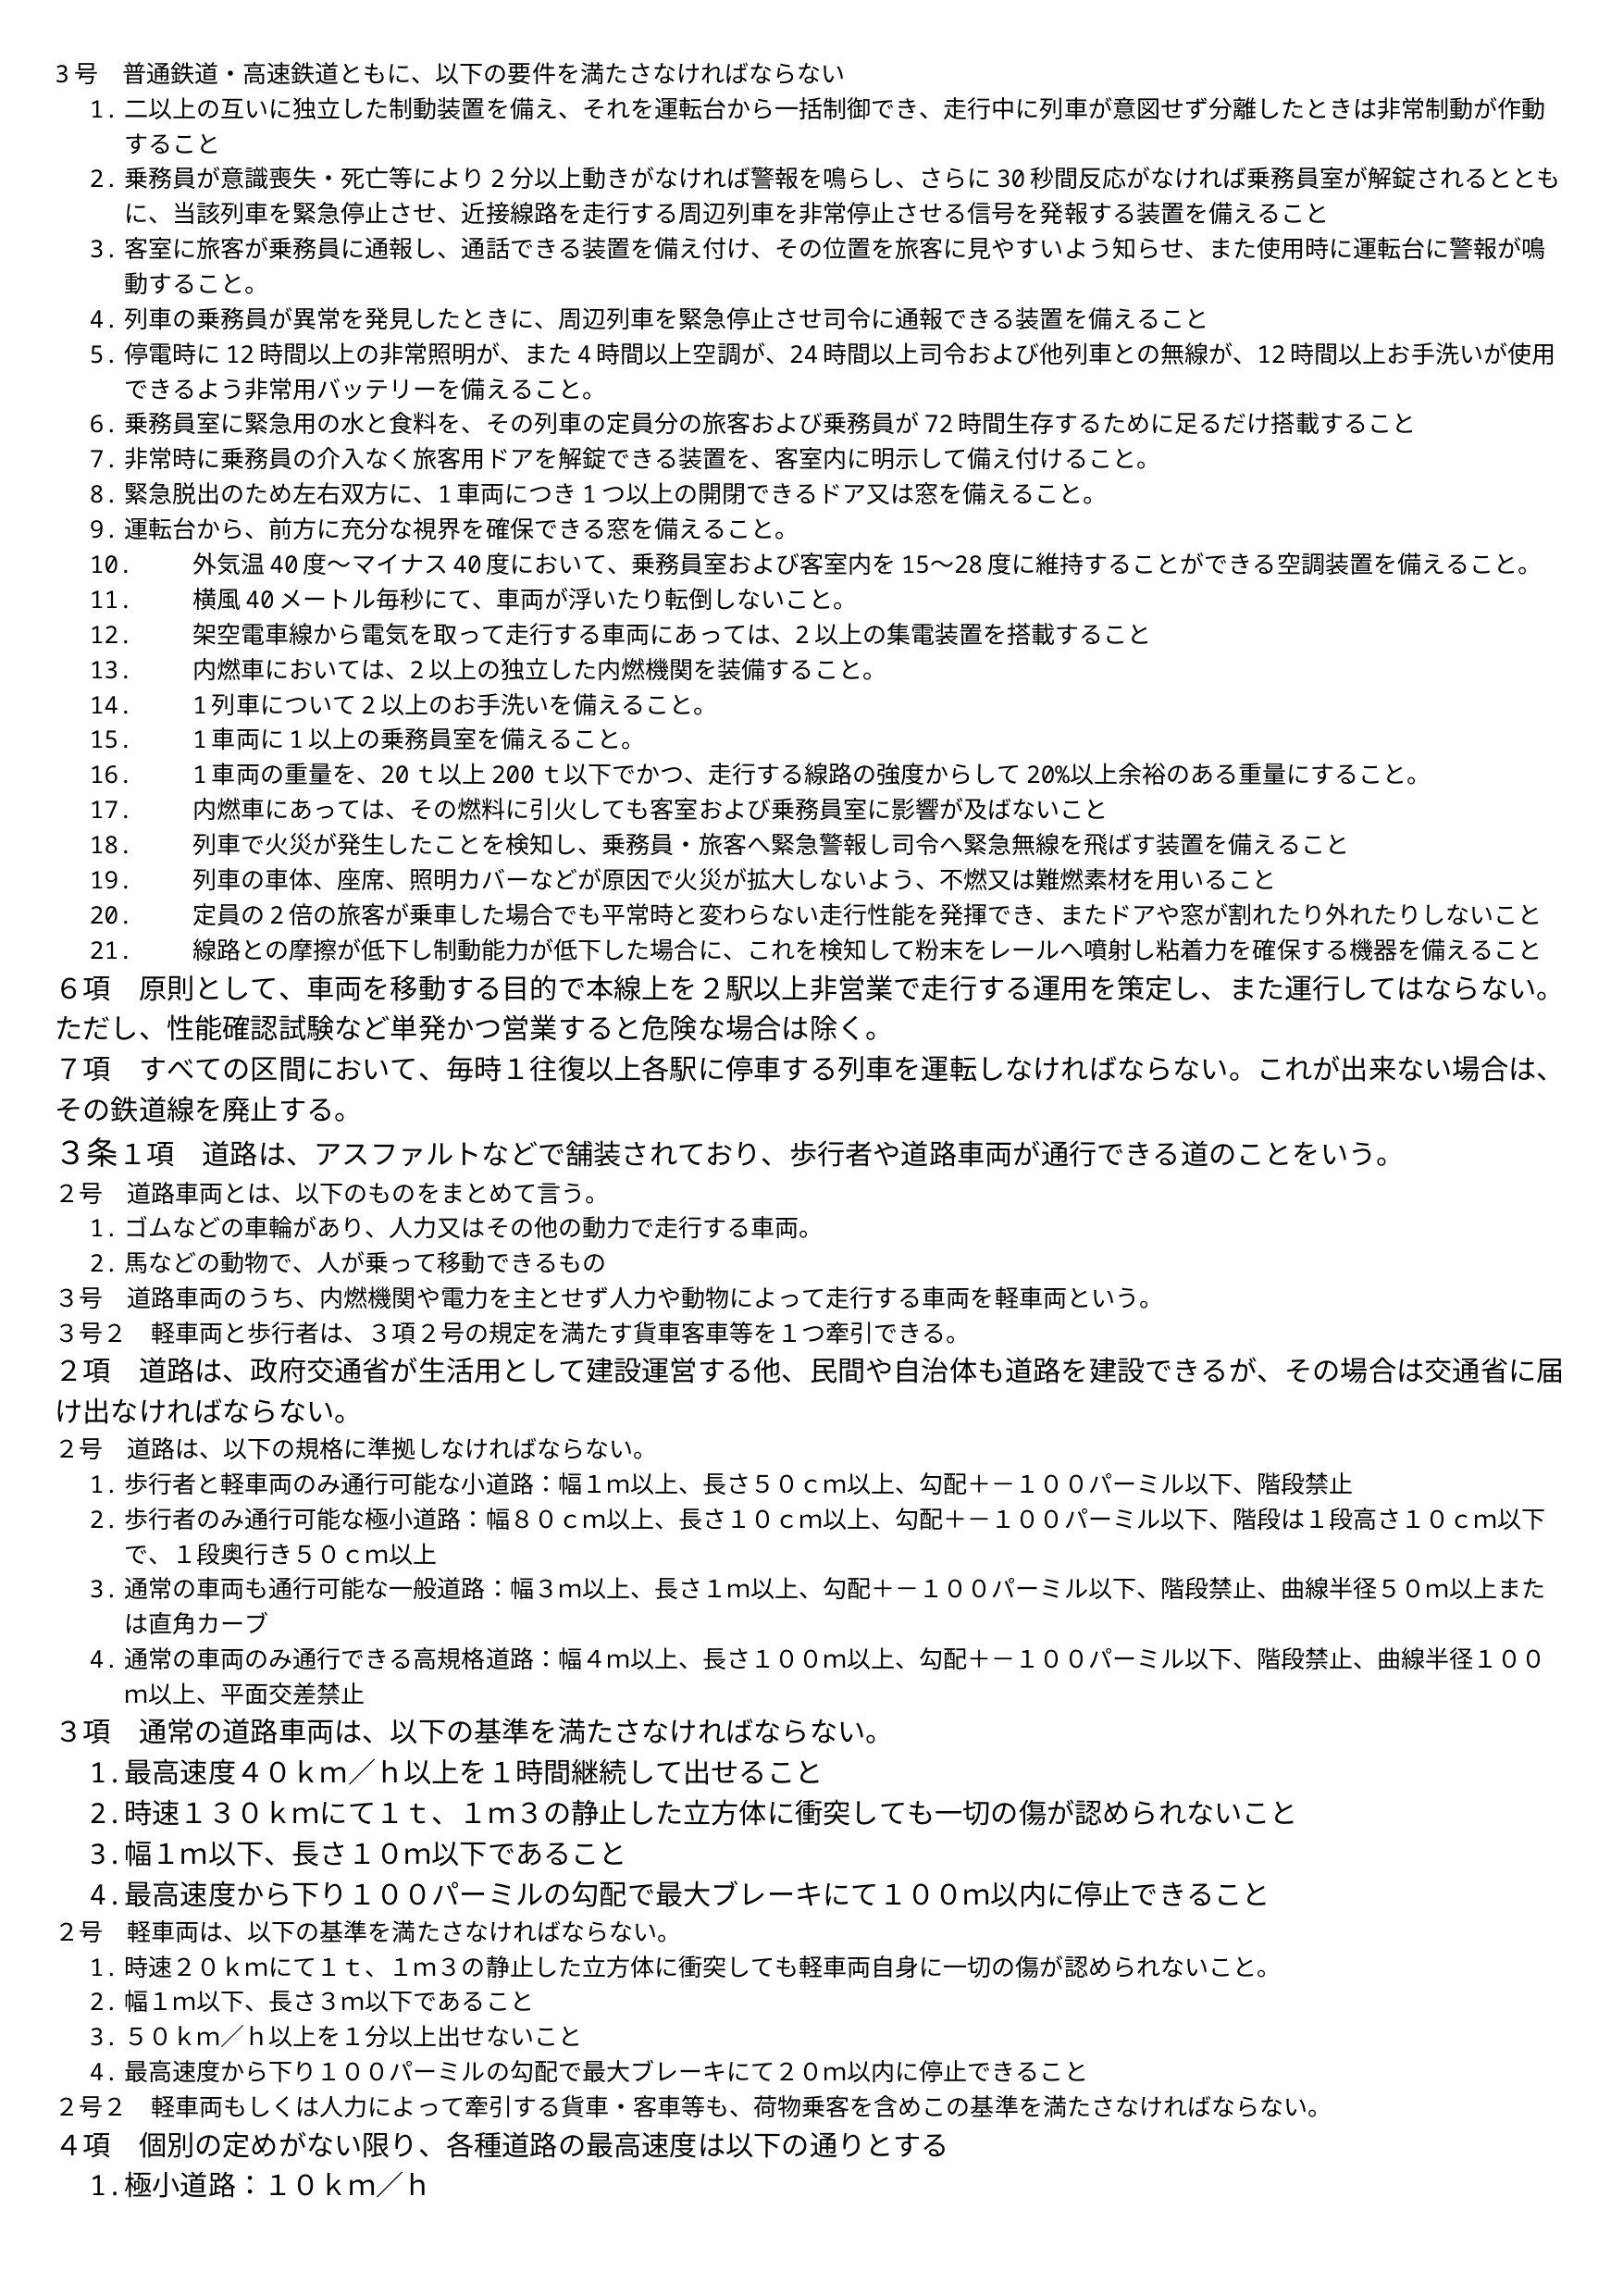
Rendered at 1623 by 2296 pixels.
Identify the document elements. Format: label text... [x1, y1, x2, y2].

text ２号 道路車両とは、以下のものをまとめて言う。 [55, 1174, 1568, 1210]
list 定員の2倍の旅客が乗車した場合でも平常時と変わらない走行性能を発揮でき、またドアや窓が割れたり外れたりしないこと [90, 896, 1568, 931]
list 外気温40度～マイナス40度において、乗務員室および客室内を15～28度に維持することができる空調装置を備えること。 [90, 545, 1568, 580]
list 運転台から、前方に充分な視界を確保できる窓を備えること。 [90, 510, 1568, 545]
list 非常時に乗務員の介入なく旅客用ドアを解錠できる装置を、客室内に明示して備え付けること。 [90, 440, 1568, 475]
text ２号２ 軽車両もしくは人力によって牽引する貨車・客車等も、荷物乗客を含めこの基準を満たさなければならない。 [55, 2088, 1568, 2123]
list 時速２０ｋｍにて１ｔ、１ｍ３の静止した立方体に衝突しても軽車両自身に一切の傷が認められないこと。 [90, 1948, 1568, 1983]
list 歩行者のみ通行可能な極小道路：幅８０ｃｍ以上、長さ１０ｃｍ以上、勾配＋－１００パーミル以下、階段は１段高さ１０ｃｍ以下で、１段奥行き５０ｃｍ以上 [90, 1500, 1568, 1570]
list ５０ｋｍ／ｈ以上を１分以上出せないこと [90, 2018, 1568, 2053]
list 内燃車においては、2以上の独立した内燃機関を装備すること。 [90, 651, 1568, 686]
text ６項 原則として、車両を移動する目的で本線上を２駅以上非営業で走行する運用を策定し、また運行してはならない。ただし、性能確認試験など単発かつ営業すると危険な場合は除く。 [55, 966, 1568, 1048]
text ３号２ 軽車両と歩行者は、３項２号の規定を満たす貨車客車等を１つ牽引できる。 [55, 1314, 1568, 1349]
list ゴムなどの車輪があり、人力又はその他の動力で走行する車両。 [90, 1210, 1568, 1244]
list 緊急脱出のため左右双方に、1車両につき1つ以上の開閉できるドア又は窓を備えること。 [90, 475, 1568, 510]
text ２号 軽車両は、以下の基準を満たさなければならない。 [55, 1913, 1568, 1948]
list 時速１３０ｋｍにて１ｔ、１ｍ３の静止した立方体に衝突しても一切の傷が認められないこと [90, 1791, 1568, 1831]
list 客室に旅客が乗務員に通報し、通話できる装置を備え付け、その位置を旅客に見やすいよう知らせ、また使用時に運転台に警報が鳴動すること。 [90, 230, 1568, 300]
text ２号 道路は、以下の規格に準拠しなければならない。 [55, 1430, 1568, 1465]
list 歩行者と軽車両のみ通行可能な小道路：幅１ｍ以上、長さ５０ｃｍ以上、勾配＋－１００パーミル以下、階段禁止 [90, 1465, 1568, 1500]
text ７項 すべての区間において、毎時１往復以上各駅に停車する列車を運転しなければならない。これが出来ない場合は、その鉄道線を廃止する。 [55, 1048, 1568, 1128]
list 列車の車体、座席、照明カバーなどが原因で火災が拡大しないよう、不燃又は難燃素材を用いること [90, 861, 1568, 896]
list 極小道路：１０ｋｍ／ｈ [90, 2164, 1568, 2204]
list 列車で火災が発生したことを検知し、乗務員・旅客へ緊急警報し司令へ緊急無線を飛ばす装置を備えること [90, 825, 1568, 861]
list 幅１ｍ以下、長さ３ｍ以下であること [90, 1983, 1568, 2018]
text ４項 個別の定めがない限り、各種道路の最高速度は以下の通りとする [55, 2123, 1568, 2164]
text ３条１項 道路は、アスファルトなどで舗装されており、歩行者や道路車両が通行できる道のことをいう。 [55, 1128, 1568, 1174]
list 1車両に1以上の乗務員室を備えること。 [90, 721, 1568, 756]
list 横風40メートル毎秒にて、車両が浮いたり転倒しないこと。 [90, 580, 1568, 615]
list 架空電車線から電気を取って走行する車両にあっては、2以上の集電装置を搭載すること [90, 615, 1568, 651]
list 1車両の重量を、20ｔ以上200ｔ以下でかつ、走行する線路の強度からして20%以上余裕のある重量にすること。 [90, 756, 1568, 790]
list 最高速度から下り１００パーミルの勾配で最大ブレーキにて２０ｍ以内に停止できること [90, 2053, 1568, 2088]
list 通常の車両も通行可能な一般道路：幅３ｍ以上、長さ１ｍ以上、勾配＋－１００パーミル以下、階段禁止、曲線半径５０ｍ以上または直角カーブ [90, 1570, 1568, 1640]
list 乗務員室に緊急用の水と食料を、その列車の定員分の旅客および乗務員が72時間生存するために足るだけ搭載すること [90, 404, 1568, 440]
text ３号 道路車両のうち、内燃機関や電力を主とせず人力や動物によって走行する車両を軽車両という。 [55, 1279, 1568, 1314]
list 列車の乗務員が異常を発見したときに、周辺列車を緊急停止させ司令に通報できる装置を備えること [90, 300, 1568, 335]
text ３項 通常の道路車両は、以下の基準を満たさなければならない。 [55, 1710, 1568, 1751]
text 3号 普通鉄道・高速鉄道ともに、以下の要件を満たさなければならない [55, 55, 1568, 90]
list 最高速度から下り１００パーミルの勾配で最大ブレーキにて１００ｍ以内に停止できること [90, 1872, 1568, 1913]
list 最高速度４０ｋｍ／ｈ以上を１時間継続して出せること [90, 1751, 1568, 1791]
list 乗務員が意識喪失・死亡等により2分以上動きがなければ警報を鳴らし、さらに30秒間反応がなければ乗務員室が解錠されるとともに、当該列車を緊急停止させ、近接線路を走行する周辺列車を非常停止させる信号を発報する装置を備えること [90, 160, 1568, 230]
list 通常の車両のみ通行できる高規格道路：幅４ｍ以上、長さ１００ｍ以上、勾配＋－１００パーミル以下、階段禁止、曲線半径１００ｍ以上、平面交差禁止 [90, 1640, 1568, 1710]
list 1列車について2以上のお手洗いを備えること。 [90, 686, 1568, 721]
text ２項 道路は、政府交通省が生活用として建設運営する他、民間や自治体も道路を建設できるが、その場合は交通省に届け出なければならない。 [55, 1349, 1568, 1430]
list 線路との摩擦が低下し制動能力が低下した場合に、これを検知して粉末をレールへ噴射し粘着力を確保する機器を備えること [90, 931, 1568, 966]
list 馬などの動物で、人が乗って移動できるもの [90, 1244, 1568, 1279]
list 内燃車にあっては、その燃料に引火しても客室および乗務員室に影響が及ばないこと [90, 790, 1568, 825]
list 幅１ｍ以下、長さ１０ｍ以下であること [90, 1831, 1568, 1872]
list 停電時に12時間以上の非常照明が、また4時間以上空調が、24時間以上司令および他列車との無線が、12時間以上お手洗いが使用できるよう非常用バッテリーを備えること。 [90, 335, 1568, 404]
list 二以上の互いに独立した制動装置を備え、それを運転台から一括制御でき、走行中に列車が意図せず分離したときは非常制動が作動すること [90, 90, 1568, 160]
